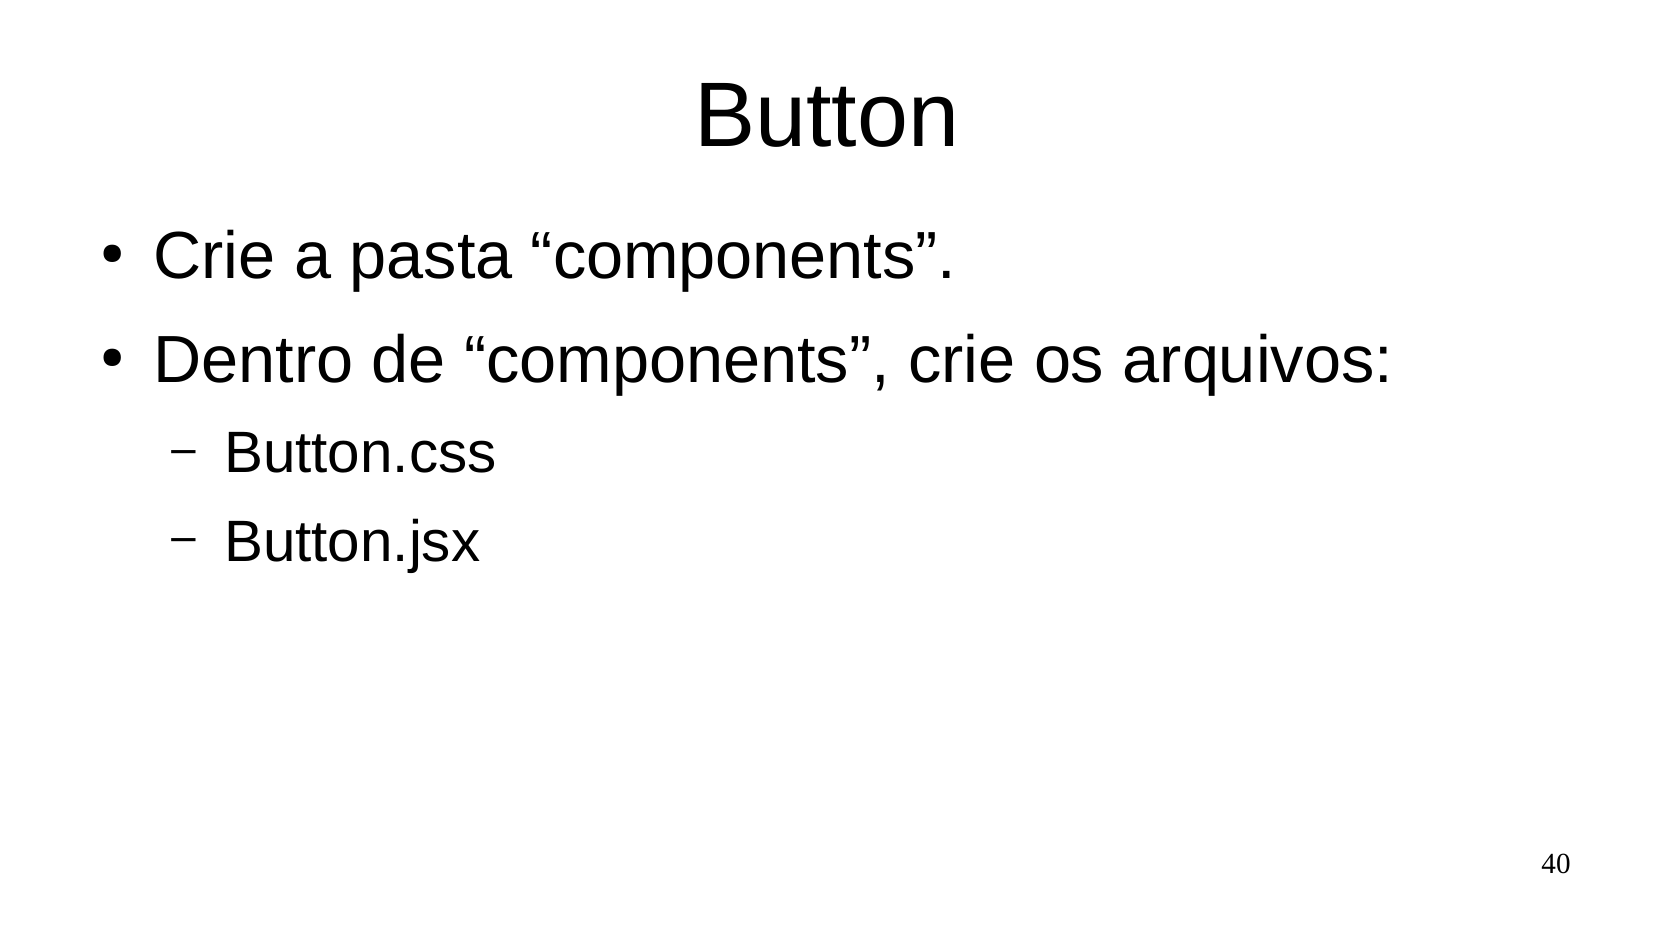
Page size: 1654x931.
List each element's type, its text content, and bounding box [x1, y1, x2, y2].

title Button [82, 37, 1571, 193]
list Crie a pasta “components”. Dentro de “components”, crie os arquivos: Button.css Button.jsx [82, 217, 1571, 758]
